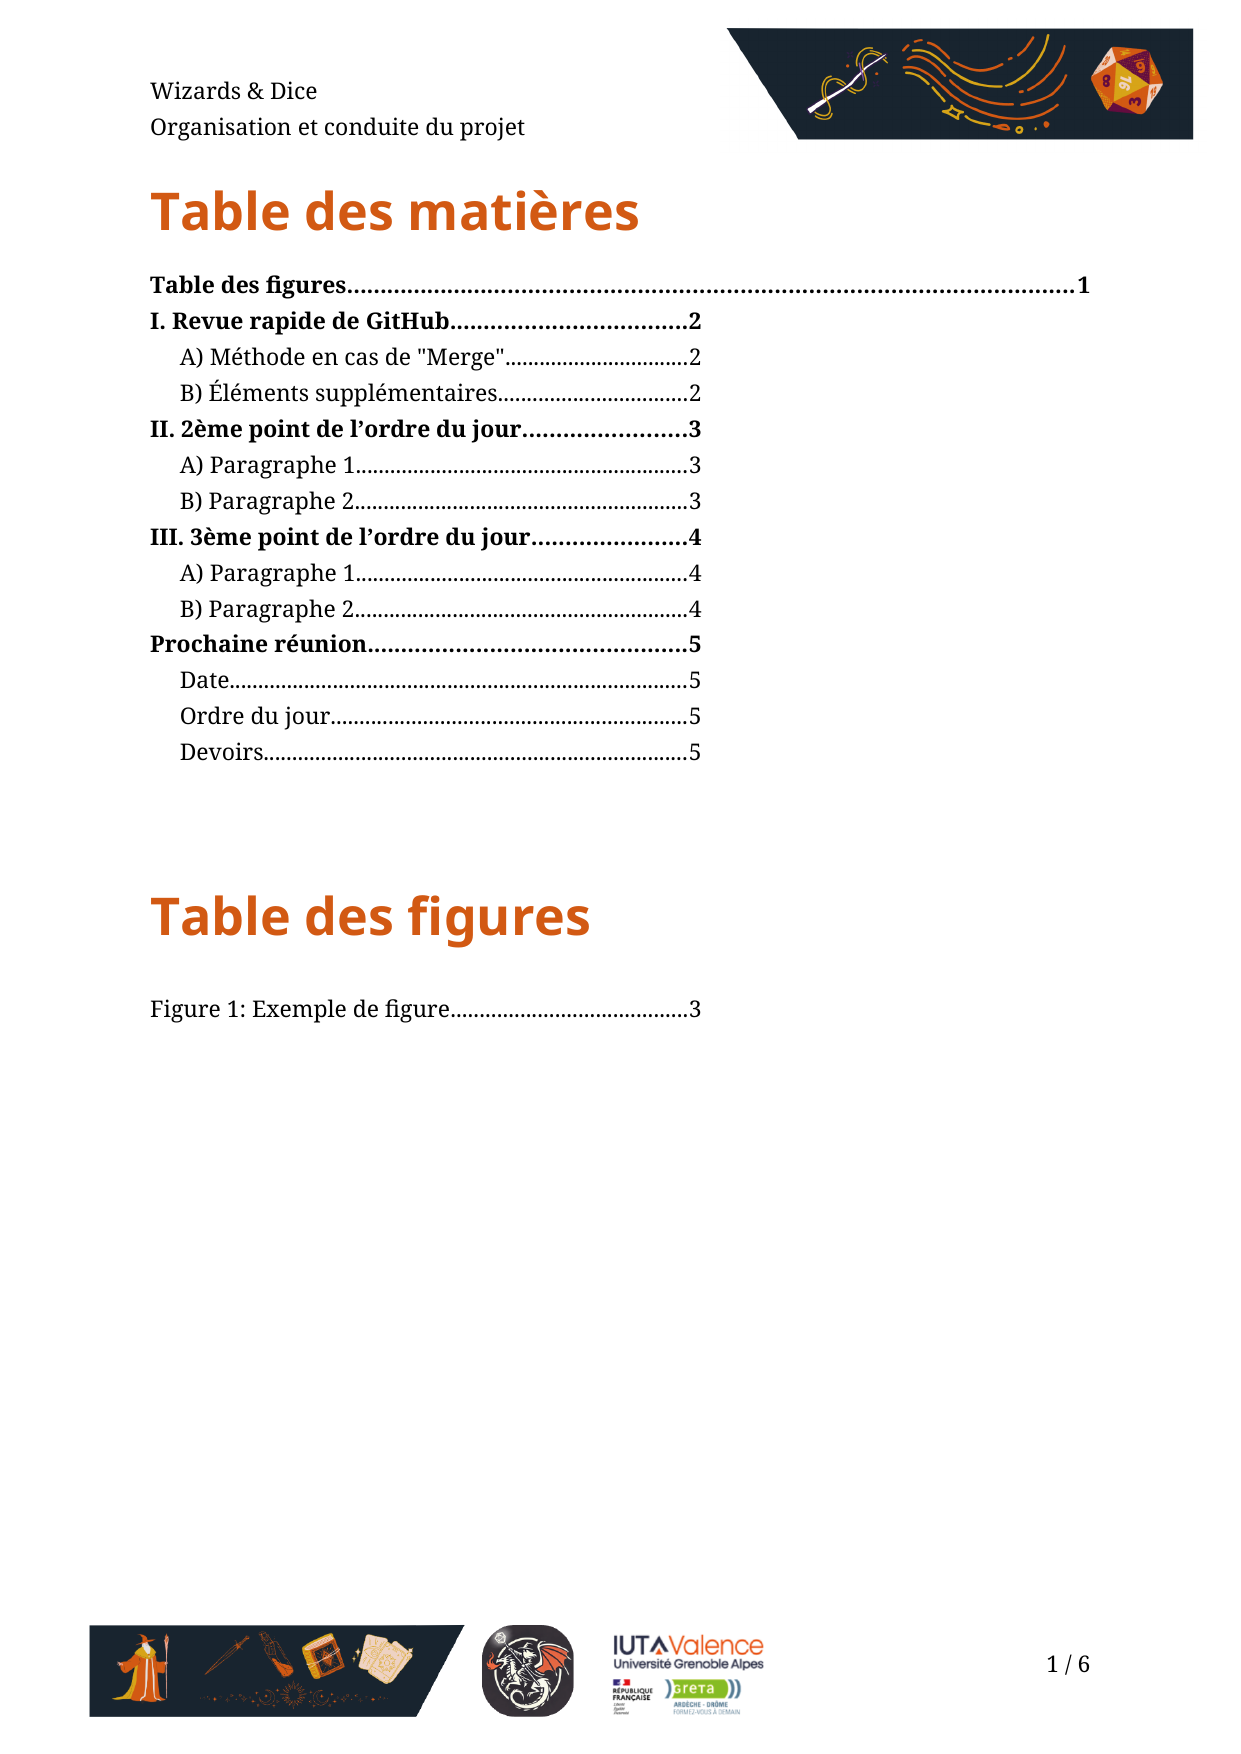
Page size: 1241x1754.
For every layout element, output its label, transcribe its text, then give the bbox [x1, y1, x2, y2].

text B) Paragraphe 2 4 [179, 592, 1090, 624]
text A) Paragraphe 1 4 [179, 557, 1090, 588]
text Figure 1: Exemple de figure 3 [150, 993, 1090, 1024]
text A) Paragraphe 1 3 [179, 449, 1090, 480]
text Table des figures 1 [150, 269, 1090, 300]
subtitle Table des figures [150, 880, 1090, 951]
text III. 3ème point de l’ordre du jour 4 [150, 521, 1090, 552]
text Prochaine réunion 5 [150, 628, 1090, 660]
text Date 5 [179, 664, 1090, 696]
text Devoirs 5 [179, 736, 1090, 767]
text Ordre du jour 5 [179, 700, 1090, 732]
picture [720, 18, 1208, 153]
text I. Revue rapide de GitHub 2 [150, 305, 1090, 336]
text A) Méthode en cas de "Merge" 2 [179, 341, 1090, 372]
subtitle Table des matières [150, 175, 1090, 246]
text B) Paragraphe 2 3 [179, 485, 1090, 516]
text B) Éléments supplémentaires 2 [179, 377, 1090, 408]
text II. 2ème point de l’ordre du jour 3 [150, 413, 1090, 444]
picture [81, 1614, 788, 1726]
